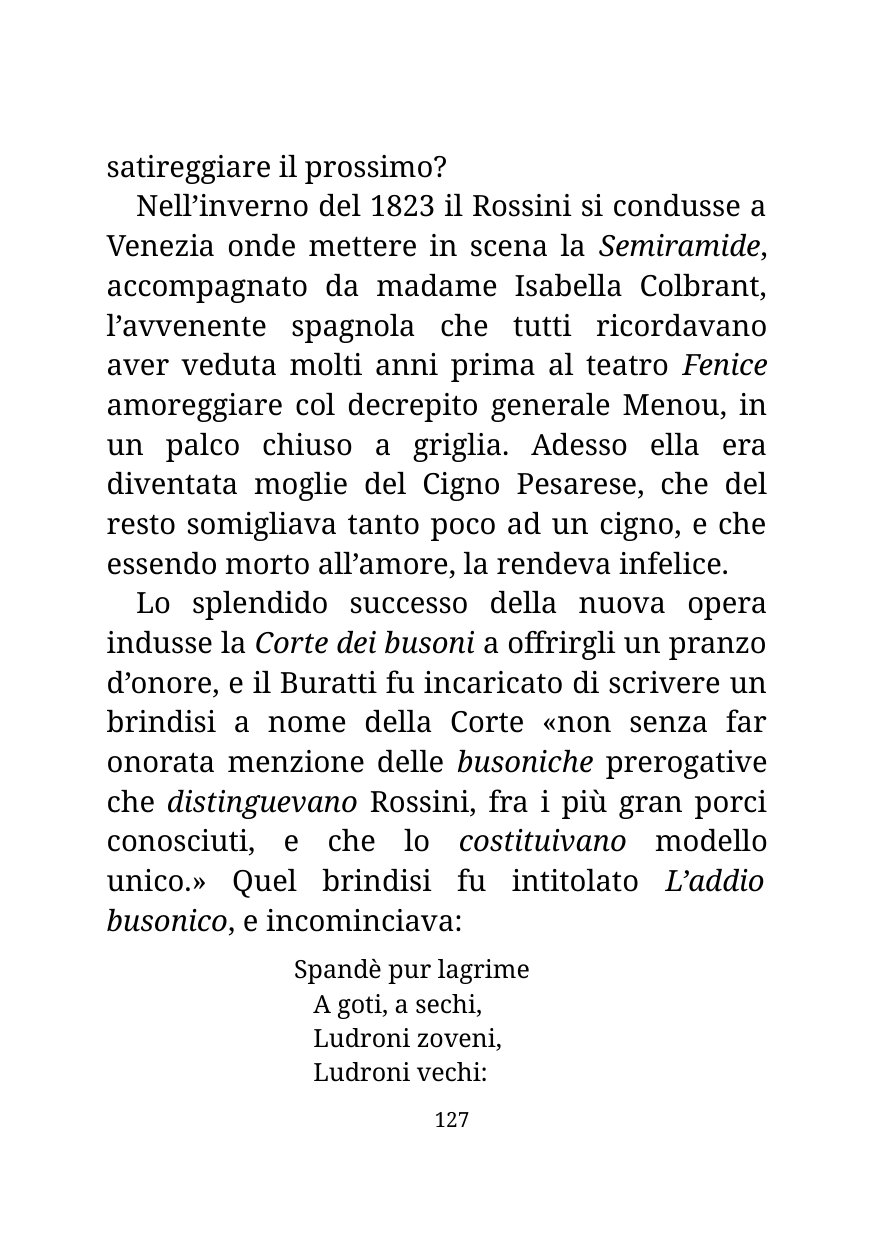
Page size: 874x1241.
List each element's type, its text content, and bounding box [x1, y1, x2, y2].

text Nell’inverno del 1823 il Rossini si condusse a Venezia onde mettere in scena la Semiramide, accompagnato da madame Isabella Colbrant, l’avvenente spagnola che tutti ricordavano aver veduta molti anni prima al teatro Fenice amoreggiare col decrepito generale Menou, in un palco chiuso a griglia. Adesso ella era diventata moglie del Cigno Pesarese, che del resto somigliava tanto poco ad un cigno, e che essendo morto all’amore, la rendeva infelice. [106, 186, 768, 583]
text Lo splendido successo della nuova opera indusse la Corte dei busoni a offrirgli un pranzo d’onore, e il Buratti fu incaricato di scrivere un brindisi a nome della Corte «non senza far onorata menzione delle busoniche prerogative che distinguevano Rossini, fra i più gran porci conosciuti, e che lo costituivano modello unico.» Quel brindisi fu intitolato L’addio busonico, e incominciava: [106, 583, 768, 940]
text satireggiare il prossimo? [106, 146, 768, 186]
text Spandè pur lagrime A goti, a sechi, Ludroni zoveni, Ludroni vechi: [294, 952, 768, 1088]
